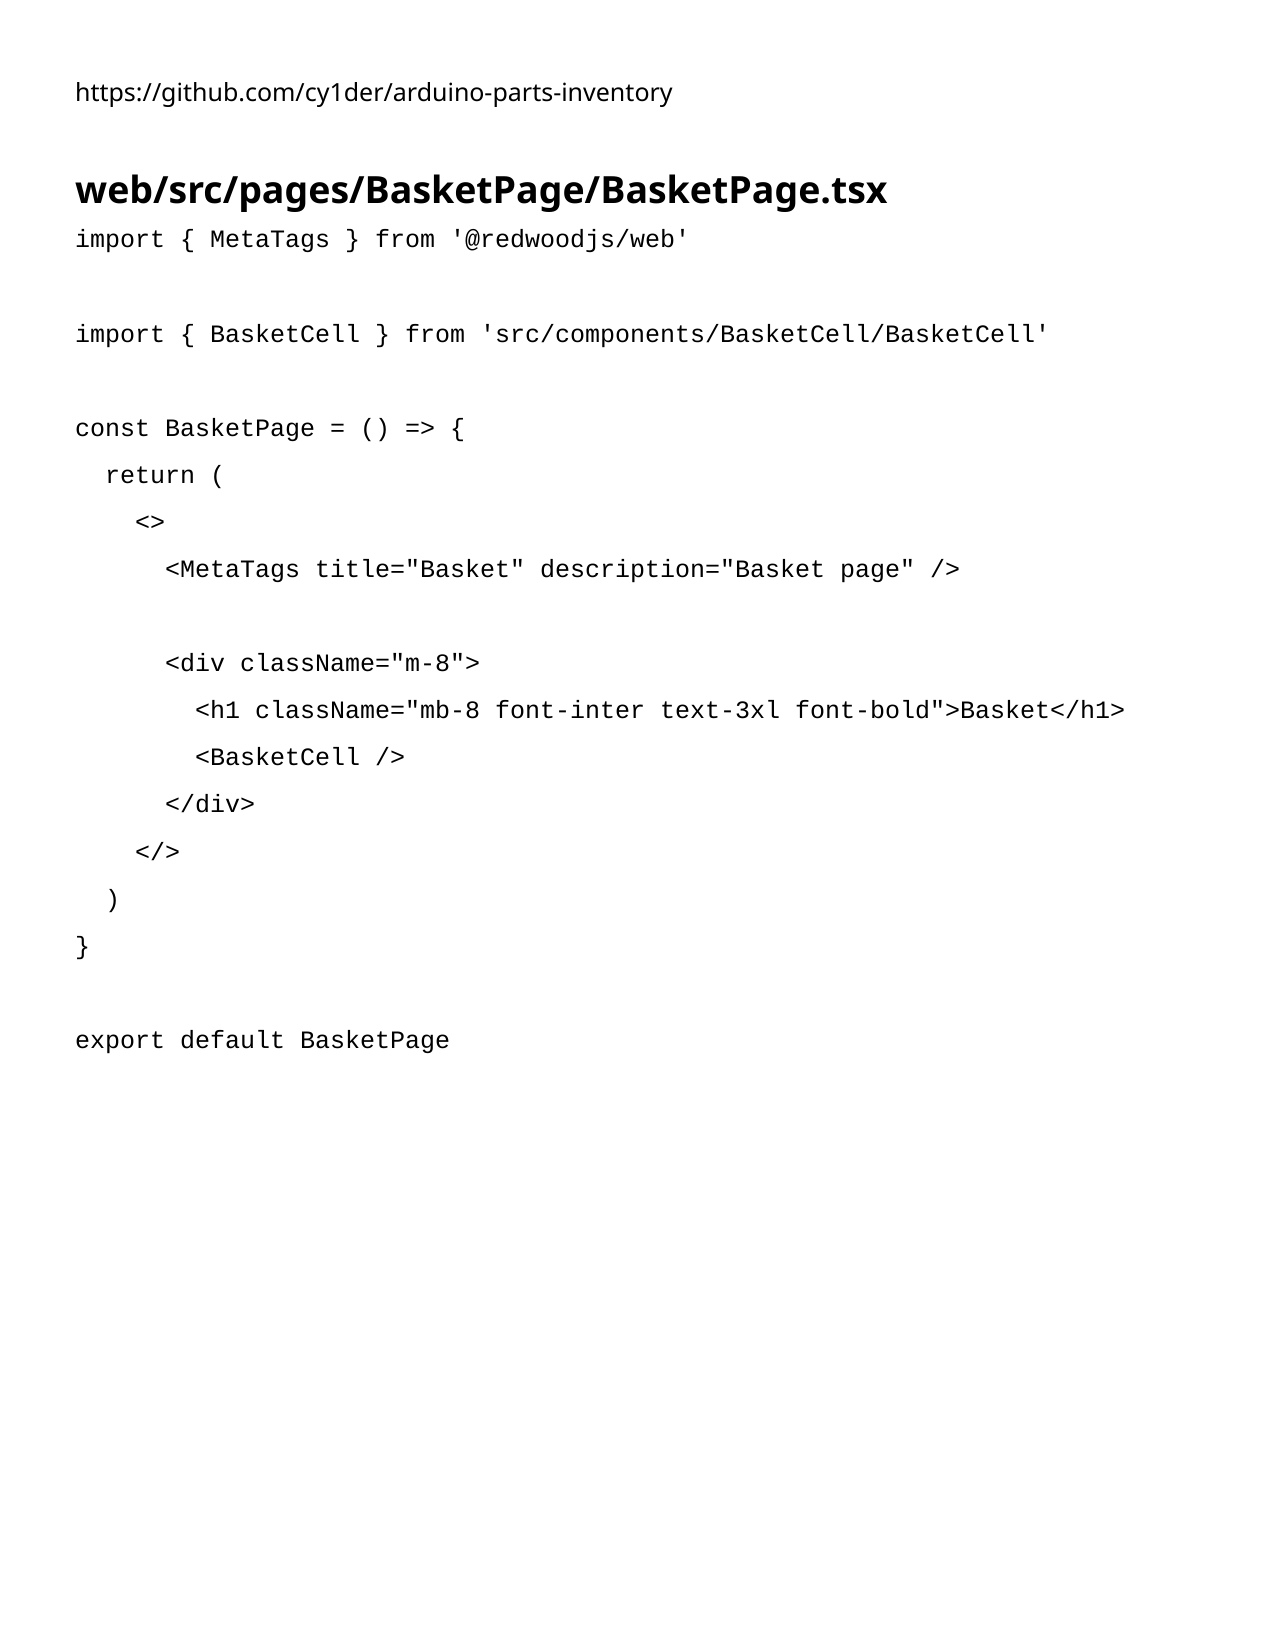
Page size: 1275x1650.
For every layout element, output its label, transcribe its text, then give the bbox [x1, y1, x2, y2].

text import { MetaTags } from '@redwoodjs/web' [75, 227, 1200, 255]
text const BasketPage = () => { [75, 415, 1200, 444]
text <> [75, 509, 1200, 538]
text </div> [75, 792, 1200, 820]
text } [75, 933, 1200, 962]
text </> [75, 839, 1200, 867]
text return ( [75, 462, 1200, 491]
text <h1 className="mb-8 font-inter text-3xl font-bold">Basket</h1> [75, 698, 1200, 726]
subtitle web/src/pages/BasketPage/BasketPage.tsx [75, 163, 1200, 214]
text export default BasketPage [75, 1027, 1200, 1056]
text ) [75, 886, 1200, 914]
text <div className="m-8"> [75, 651, 1200, 679]
text import { BasketCell } from 'src/components/BasketCell/BasketCell' [75, 321, 1200, 349]
text <BasketCell /> [75, 745, 1200, 773]
text <MetaTags title="Basket" description="Basket page" /> [75, 557, 1200, 585]
